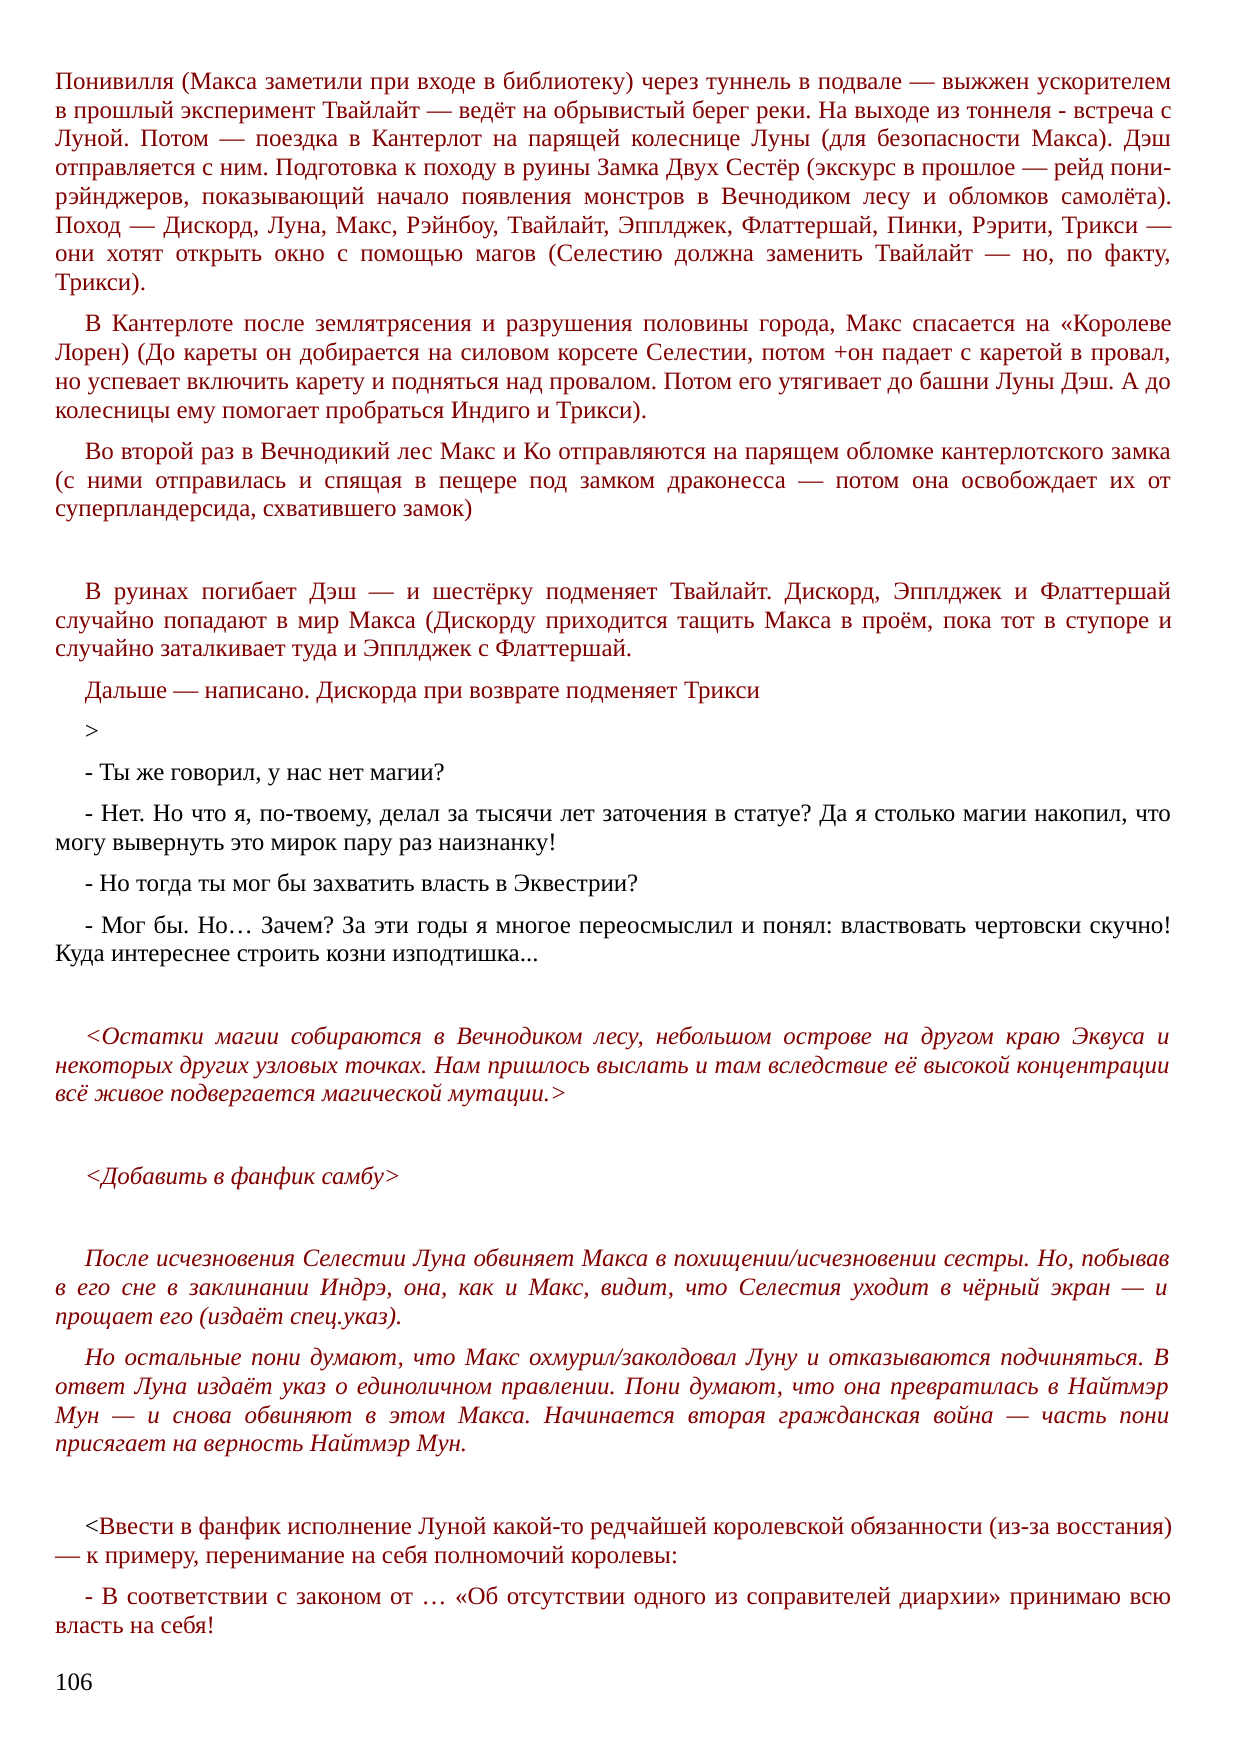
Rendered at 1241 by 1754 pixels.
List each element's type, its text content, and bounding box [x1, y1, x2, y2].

text После исчезновения Селестии Луна обвиняет Макса в похищении/исчезновении сестры. Но, побывав в его сне в заклинании Индрэ, она, как и Макс, видит, что Селестия уходит в чёрный экран — и прощает его (издаёт спец.указ). [55, 1243, 1173, 1330]
text В руинах погибает Дэш — и шестёрку подменяет Твайлайт. Дискорд, Эпплджек и Флаттершай случайно попадают в мир Макса (Дискорду приходится тащить Макса в проём, пока тот в ступоре и случайно заталкивает туда и Эпплджек с Флаттершай. [55, 576, 1173, 662]
text Во второй раз в Вечнодикий лес Макс и Ко отправляются на парящем обломке кантерлотского замка (с ними отправилась и спящая в пещере под замком драконесса — потом она освобождает их от суперпландерсида, схватившего замок) [55, 436, 1173, 522]
text Дальше — написано. Дискорда при возврате подменяет Трикси [55, 675, 1173, 703]
text Но остальные пони думают, что Макс охмурил/заколдовал Луну и отказываются подчиняться. В ответ Луна издаёт указ о единоличном правлении. Пони думают, что она превратилась в Найтмэр Мун — и снова обвиняют в этом Макса. Начинается вторая гражданская война — часть пони присягает на верность Найтмэр Мун. [55, 1342, 1173, 1457]
text <Ввести в фанфик исполнение Луной какой-то редчайшей королевской обязанности (из-за восстания) — к примеру, перенимание на себя полномочий королевы: [55, 1511, 1173, 1568]
text - Ты же говорил, у нас нет магии? [55, 757, 1173, 786]
text Понивилля (Макса заметили при входе в библиотеку) через туннель в подвале — выжжен ускорителем в прошлый эксперимент Твайлайт — ведёт на обрывистый берег реки. На выходе из тоннеля - встреча с Луной. Потом — поездка в Кантерлот на парящей колеснице Луны (для безопасности Макса). Дэш отправляется с ним. Подготовка к походу в руины Замка Двух Сестёр (экскурс в прошлое — рейд пони-рэйнджеров, показывающий начало появления монстров в Вечнодиком лесу и обломков самолёта). Поход — Дискорд, Луна, Макс, Рэйнбоу, Твайлайт, Эпплджек, Флаттершай, Пинки, Рэрити, Трикси — они хотят открыть окно с помощью магов (Селестию должна заменить Твайлайт — но, по факту, Трикси). [55, 66, 1173, 296]
text - Мог бы. Но… Зачем? За эти годы я многое переосмыслил и понял: властвовать чертовски скучно! Куда интереснее строить козни изподтишка... [55, 910, 1173, 967]
text > [55, 716, 1173, 745]
text <Остатки магии собираются в Вечнодиком лесу, небольшом острове на другом краю Эквуса и некоторых других узловых точках. Нам пришлось выслать и там вследствие её высокой концентрации всё живое подвергается магической мутации.> [55, 1021, 1173, 1107]
text - Нет. Но что я, по-твоему, делал за тысячи лет заточения в статуе? Да я столько магии накопил, что могу вывернуть это мирок пару раз наизнанку! [55, 798, 1173, 856]
text - В соответствии с законом от … «Об отсутствии одного из соправителей диархии» принимаю всю власть на себя! [55, 1581, 1173, 1638]
text В Кантерлоте после землятрясения и разрушения половины города, Макс спасается на «Королеве Лорен) (До кареты он добирается на силовом корсете Селестии, потом +он падает с каретой в провал, но успевает включить карету и подняться над провалом. Потом его утягивает до башни Луны Дэш. А до колесницы ему помогает пробраться Индиго и Трикси). [55, 308, 1173, 423]
text - Но тогда ты мог бы захватить власть в Эквестрии? [55, 868, 1173, 897]
text <Добавить в фанфик самбу> [55, 1161, 1173, 1190]
